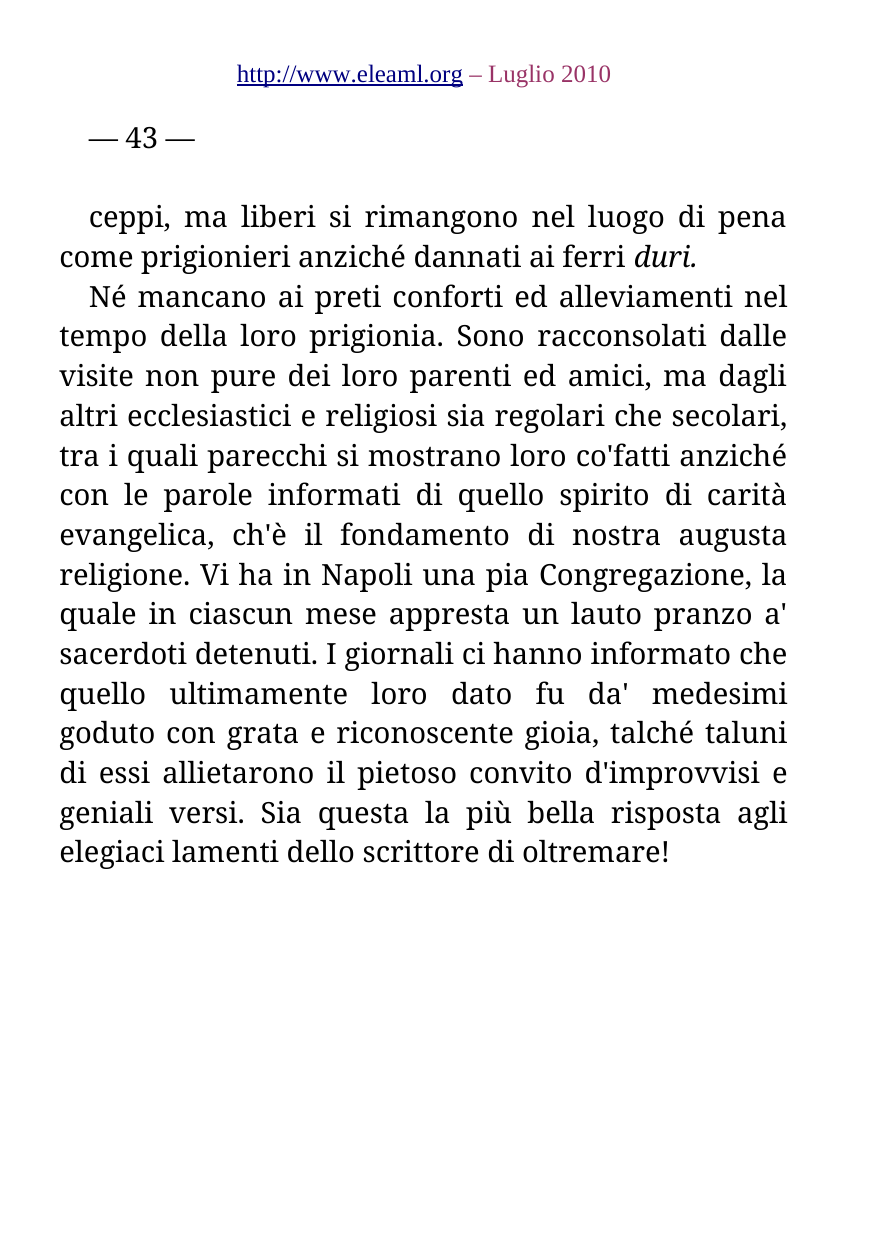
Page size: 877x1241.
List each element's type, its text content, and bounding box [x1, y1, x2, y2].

text ceppi, ma liberi si rimangono nel luogo di pena come prigionieri anziché dannati ai ferri duri. [59, 197, 788, 276]
text Né mancano ai preti conforti ed alleviamenti nel tempo della loro prigionia. Sono racconsolati dalle visite non pure dei loro parenti ed amici, ma dagli altri ecclesiastici e religiosi sia regolari che secolari, tra i quali parecchi si mostrano loro co'fatti anziché con le parole informati di quello spirito di carità evangelica, ch'è il fondamento di nostra augusta religione. Vi ha in Napoli una pia Congregazione, la quale in ciascun mese appresta un lauto pranzo a' sacerdoti detenuti. I giornali ci hanno informato che quello ultimamente loro dato fu da' medesimi goduto con grata e riconoscente gioia, talché taluni di essi allietarono il pietoso convito d'improvvisi e geniali versi. Sia questa la più bella risposta agli elegiaci lamenti dello scrittore di oltremare! [59, 276, 788, 871]
text — 43 — [59, 117, 788, 157]
